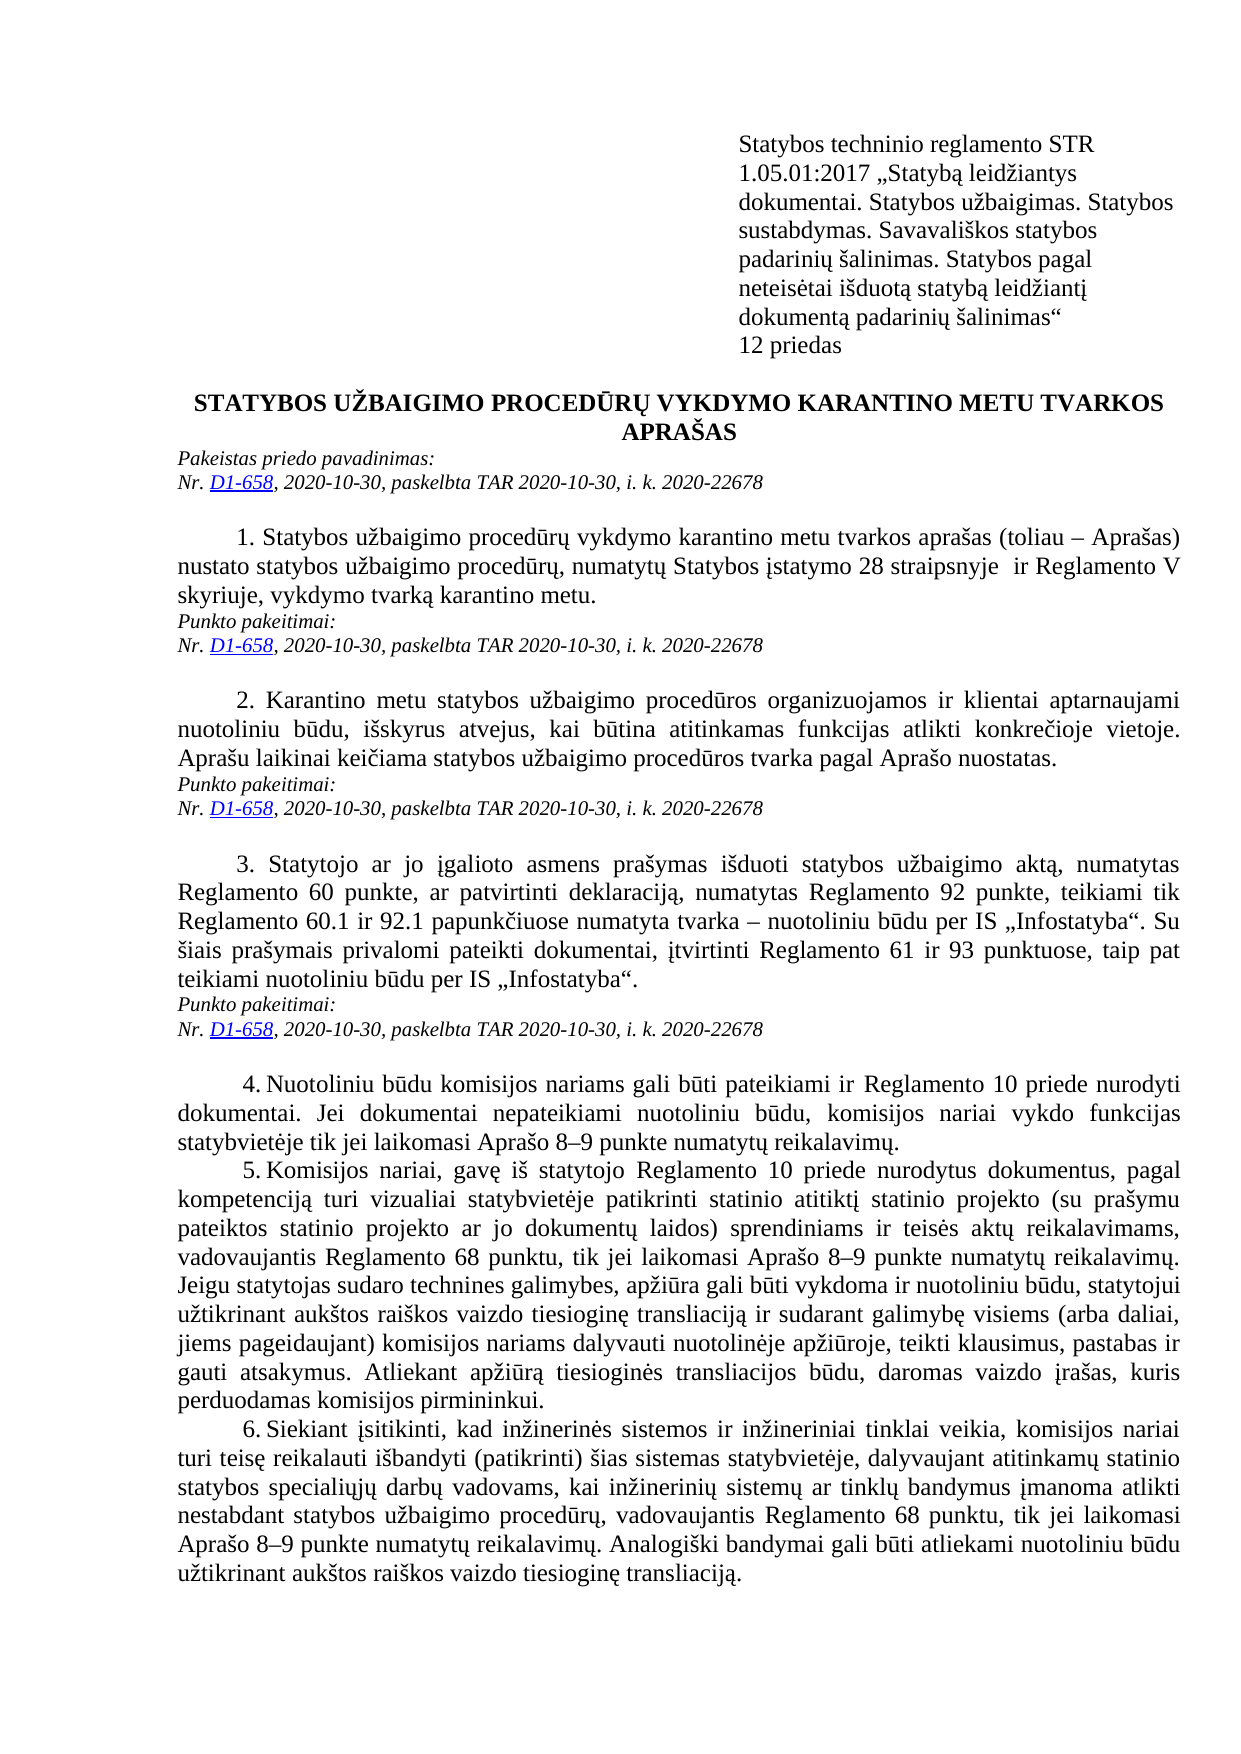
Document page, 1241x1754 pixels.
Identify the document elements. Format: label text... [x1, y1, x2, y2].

text 3. Statytojo ar jo įgalioto asmens prašymas išduoti statybos užbaigimo aktą, numatytas Reglamento 60 punkte, ar patvirtinti deklaraciją, numatytas Reglamento 92 punkte, teikiami tik Reglamento 60.1 ir 92.1 papunkčiuose numatyta tvarka – nuotoliniu būdu per IS „Infostatyba“. Su šiais prašymais privalomi pateikti dokumentai, įtvirtinti Reglamento 61 ir 93 punktuose, taip pat teikiami nuotoliniu būdu per IS „Infostatyba“. [177, 849, 1181, 992]
text 5. Komisijos nariai, gavę iš statytojo Reglamento 10 priede nurodytus dokumentus, pagal kompetenciją turi vizualiai statybvietėje patikrinti statinio atitiktį statinio projekto (su prašymu pateiktos statinio projekto ar jo dokumentų laidos) sprendiniams ir teisės aktų reikalavimams, vadovaujantis Reglamento 68 punktu, tik jei laikomasi Aprašo 8–9 punkte numatytų reikalavimų. Jeigu statytojas sudaro technines galimybes, apžiūra gali būti vykdoma ir nuotoliniu būdu, statytojui užtikrinant aukštos raiškos vaizdo tiesioginę transliaciją ir sudarant galimybę visiems (arba daliai, jiems pageidaujant) komisijos nariams dalyvauti nuotolinėje apžiūroje, teikti klausimus, pastabas ir gauti atsakymus. Atliekant apžiūrą tiesioginės transliacijos būdu, daromas vaizdo įrašas, kuris perduodamas komisijos pirmininkui. [177, 1156, 1181, 1414]
text STATYBOS UŽBAIGIMO PROCEDŪRŲ VYKDYMO KARANTINO METU TVARKOS APRAŠAS [177, 388, 1181, 446]
text Pakeistas priedo pavadinimas: [177, 446, 1181, 469]
text Nr. D1-658, 2020-10-30, paskelbta TAR 2020-10-30, i. k. 2020-22678 [177, 469, 1181, 494]
text Punkto pakeitimai: [177, 609, 1181, 633]
text Nr. D1-658, 2020-10-30, paskelbta TAR 2020-10-30, i. k. 2020-22678 [177, 633, 1181, 657]
text 12 priedas [738, 331, 1181, 359]
text 1. Statybos užbaigimo procedūrų vykdymo karantino metu tvarkos aprašas (toliau – Aprašas) nustato statybos užbaigimo procedūrų, numatytų Statybos įstatymo 28 straipsnyje ir Reglamento V skyriuje, vykdymo tvarką karantino metu. [177, 522, 1181, 609]
text 4. Nuotoliniu būdu komisijos nariams gali būti pateikiami ir Reglamento 10 priede nurodyti dokumentai. Jei dokumentai nepateikiami nuotoliniu būdu, komisijos nariai vykdo funkcijas statybvietėje tik jei laikomasi Aprašo 8–9 punkte numatytų reikalavimų. [177, 1069, 1181, 1156]
text Nr. D1-658, 2020-10-30, paskelbta TAR 2020-10-30, i. k. 2020-22678 [177, 1016, 1181, 1041]
text 6. Siekiant įsitikinti, kad inžinerinės sistemos ir inžineriniai tinklai veikia, komisijos nariai turi teisę reikalauti išbandyti (patikrinti) šias sistemas statybvietėje, dalyvaujant atitinkamų statinio statybos specialiųjų darbų vadovams, kai inžinerinių sistemų ar tinklų bandymus įmanoma atlikti nestabdant statybos užbaigimo procedūrų, vadovaujantis Reglamento 68 punktu, tik jei laikomasi Aprašo 8–9 punkte numatytų reikalavimų. Analogiški bandymai gali būti atliekami nuotoliniu būdu užtikrinant aukštos raiškos vaizdo tiesioginę transliaciją. [177, 1414, 1181, 1587]
text Punkto pakeitimai: [177, 992, 1181, 1016]
text Punkto pakeitimai: [177, 772, 1181, 796]
text Statybos techninio reglamento STR 1.05.01:2017 „Statybą leidžiantys dokumentai. Statybos užbaigimas. Statybos sustabdymas. Savavališkos statybos padarinių šalinimas. Statybos pagal neteisėtai išduotą statybą leidžiantį dokumentą padarinių šalinimas“ [738, 129, 1181, 331]
text Nr. D1-658, 2020-10-30, paskelbta TAR 2020-10-30, i. k. 2020-22678 [177, 796, 1181, 820]
text 2. Karantino metu statybos užbaigimo procedūros organizuojamos ir klientai aptarnaujami nuotoliniu būdu, išskyrus atvejus, kai būtina atitinkamas funkcijas atlikti konkrečioje vietoje. Aprašu laikinai keičiama statybos užbaigimo procedūros tvarka pagal Aprašo nuostatas. [177, 686, 1181, 772]
